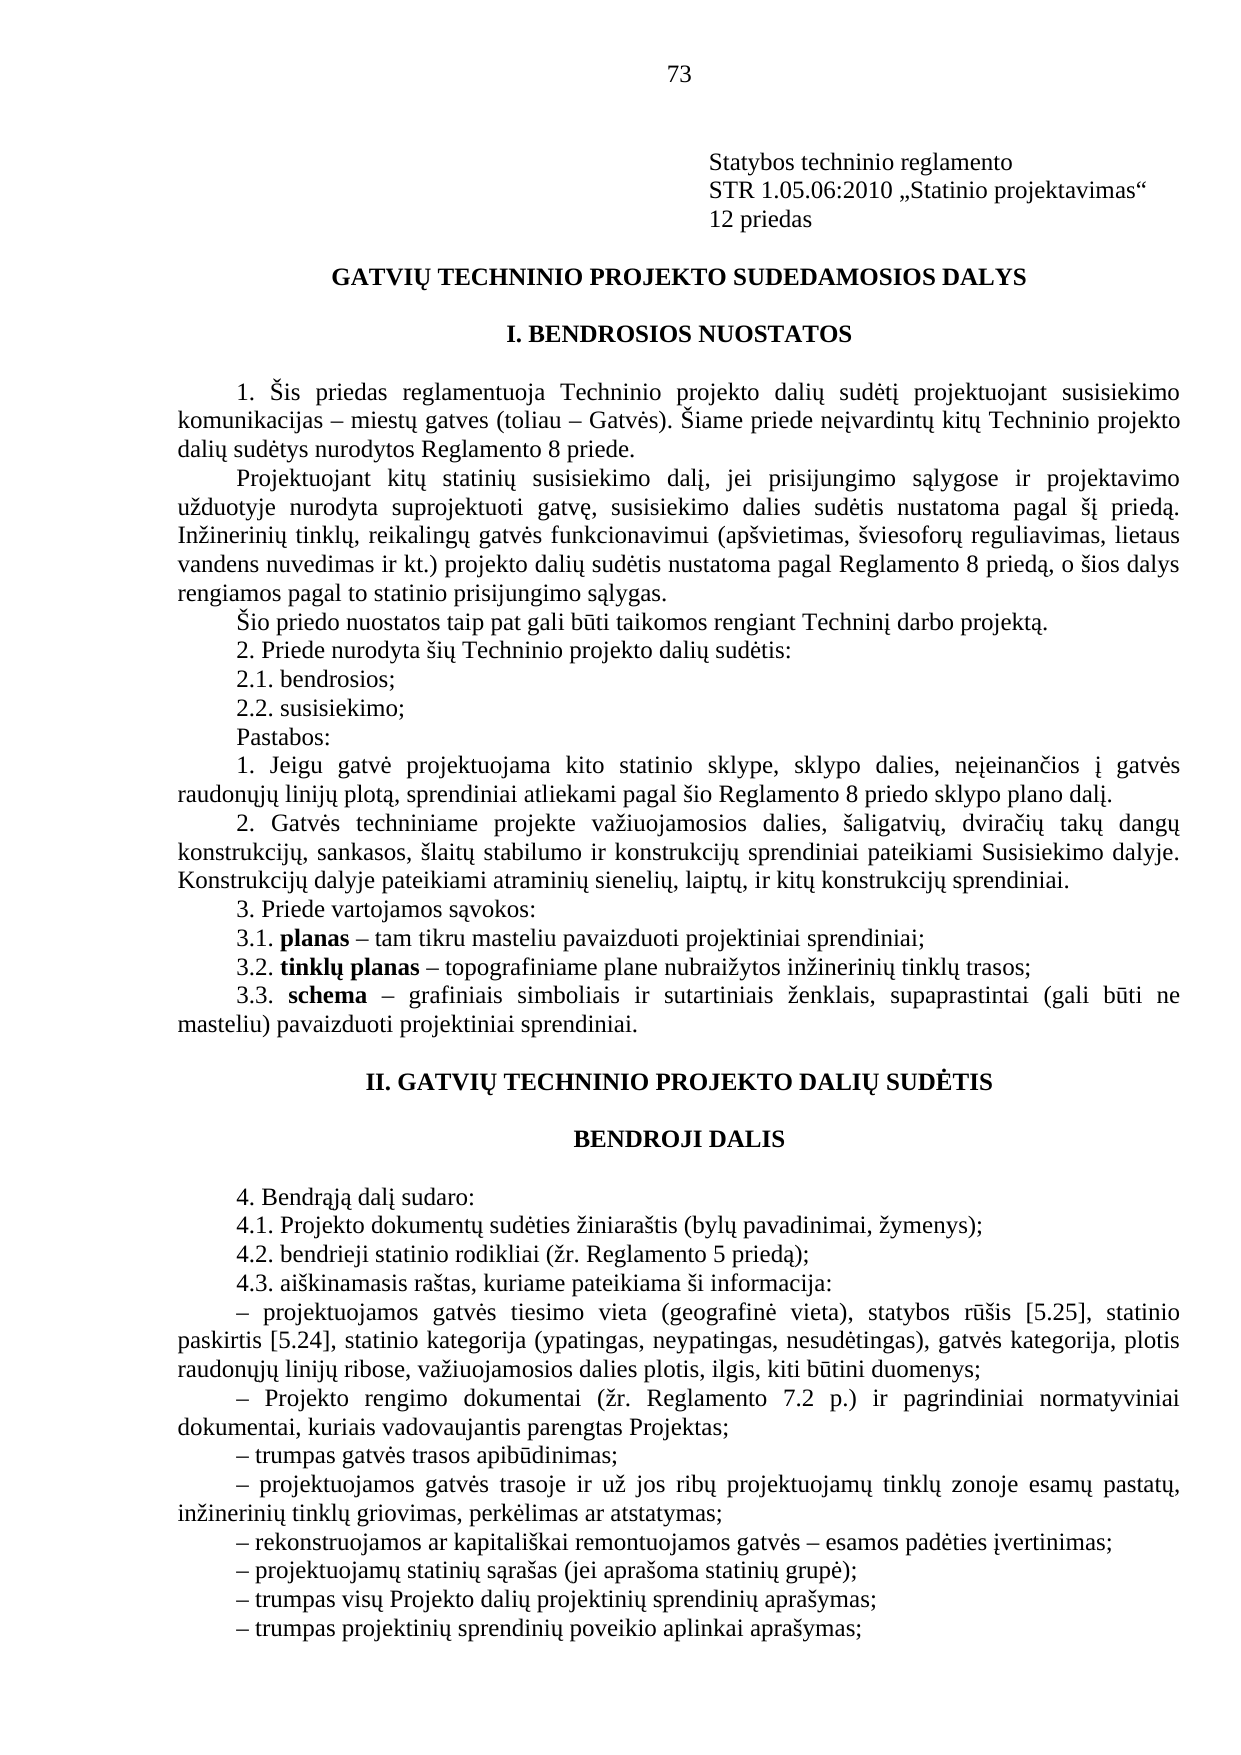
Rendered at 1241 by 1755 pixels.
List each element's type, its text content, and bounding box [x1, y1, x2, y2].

text 4. Bendrąją dalį sudaro: [177, 1182, 1181, 1211]
text 3.3. schema – grafiniais simboliais ir sutartiniais ženklais, supaprastintai (gali būti ne masteliu) pavaizduoti projektiniai sprendiniai. [177, 981, 1181, 1038]
text – trumpas projektinių sprendinių poveikio aplinkai aprašymas; [177, 1613, 1181, 1642]
text BENDROJI DALIS [177, 1124, 1181, 1153]
text II. GATVIŲ TECHNINIO PROJEKTO DALIŲ SUDĖTIS [177, 1067, 1181, 1096]
text Projektuojant kitų statinių susisiekimo dalį, jei prisijungimo sąlygose ir projektavimo užduotyje nurodyta suprojektuoti gatvę, susisiekimo dalies sudėtis nustatoma pagal šį priedą. Inžinerinių tinklų, reikalingų gatvės funkcionavimui (apšvietimas, šviesoforų reguliavimas, lietaus vandens nuvedimas ir kt.) projekto dalių sudėtis nustatoma pagal Reglamento 8 priedą, o šios dalys rengiamos pagal to statinio prisijungimo sąlygas. [177, 463, 1181, 607]
text Šio priedo nuostatos taip pat gali būti taikomos rengiant Techninį darbo projektą. [177, 607, 1181, 636]
text 1. Jeigu gatvė projektuojama kito statinio sklype, sklypo dalies, neįeinančios į gatvės raudonųjų linijų plotą, sprendiniai atliekami pagal šio Reglamento 8 priedo sklypo plano dalį. [177, 751, 1181, 808]
text – projektuojamų statinių sąrašas (jei aprašoma statinių grupė); [177, 1556, 1181, 1584]
text – trumpas gatvės trasos apibūdinimas; [177, 1441, 1181, 1469]
text 2. Gatvės techniniame projekte važiuojamosios dalies, šaligatvių, dviračių takų dangų konstrukcijų, sankasos, šlaitų stabilumo ir konstrukcijų sprendiniai pateikiami Susisiekimo dalyje. Konstrukcijų dalyje pateikiami atraminių sienelių, laiptų, ir kitų konstrukcijų sprendiniai. [177, 808, 1181, 894]
text – Projekto rengimo dokumentai (žr. Reglamento 7.2 p.) ir pagrindiniai normatyviniai dokumentai, kuriais vadovaujantis parengtas Projektas; [177, 1383, 1181, 1441]
text 4.1. Projekto dokumentų sudėties žiniaraštis (bylų pavadinimai, žymenys); [177, 1211, 1181, 1239]
text 4.3. aiškinamasis raštas, kuriame pateikiama ši informacija: [177, 1268, 1181, 1297]
text 2.2. susisiekimo; [177, 693, 1181, 722]
text I. BENDROSIOS NUOSTATOS [177, 319, 1181, 348]
text – trumpas visų Projekto dalių projektinių sprendinių aprašymas; [177, 1584, 1181, 1613]
text STR 1.05.06:2010 „Statinio projektavimas“ [177, 176, 1181, 204]
text – projektuojamos gatvės trasoje ir už jos ribų projektuojamų tinklų zonoje esamų pastatų, inžinerinių tinklų griovimas, perkėlimas ar atstatymas; [177, 1469, 1181, 1527]
text – rekonstruojamos ar kapitališkai remontuojamos gatvės – esamos padėties įvertinimas; [177, 1527, 1181, 1556]
text 4.2. bendrieji statinio rodikliai (žr. Reglamento 5 priedą); [177, 1239, 1181, 1268]
text Pastabos: [177, 722, 1181, 751]
text GATVIŲ TECHNINIO PROJEKTO sudedamosios dalys [177, 262, 1181, 291]
text – projektuojamos gatvės tiesimo vieta (geografinė vieta), statybos rūšis [5.25], statinio paskirtis [5.24], statinio kategorija (ypatingas, neypatingas, nesudėtingas), gatvės kategorija, plotis raudonųjų linijų ribose, važiuojamosios dalies plotis, ilgis, kiti būtini duomenys; [177, 1297, 1181, 1383]
text Statybos techninio reglamento [177, 147, 1181, 176]
text 3. Priede vartojamos sąvokos: [177, 894, 1181, 923]
text 3.2. tinklų planas – topografiniame plane nubraižytos inžinerinių tinklų trasos; [177, 952, 1181, 981]
text 3.1. planas – tam tikru masteliu pavaizduoti projektiniai sprendiniai; [177, 923, 1181, 952]
text 2.1. bendrosios; [177, 664, 1181, 693]
text 1. Šis priedas reglamentuoja Techninio projekto dalių sudėtį projektuojant susisiekimo komunikacijas – miestų gatves (toliau – Gatvės). Šiame priede neįvardintų kitų Techninio projekto dalių sudėtys nurodytos Reglamento 8 priede. [177, 377, 1181, 463]
text 2. Priede nurodyta šių Techninio projekto dalių sudėtis: [177, 636, 1181, 664]
text 12 priedas [177, 204, 1181, 233]
